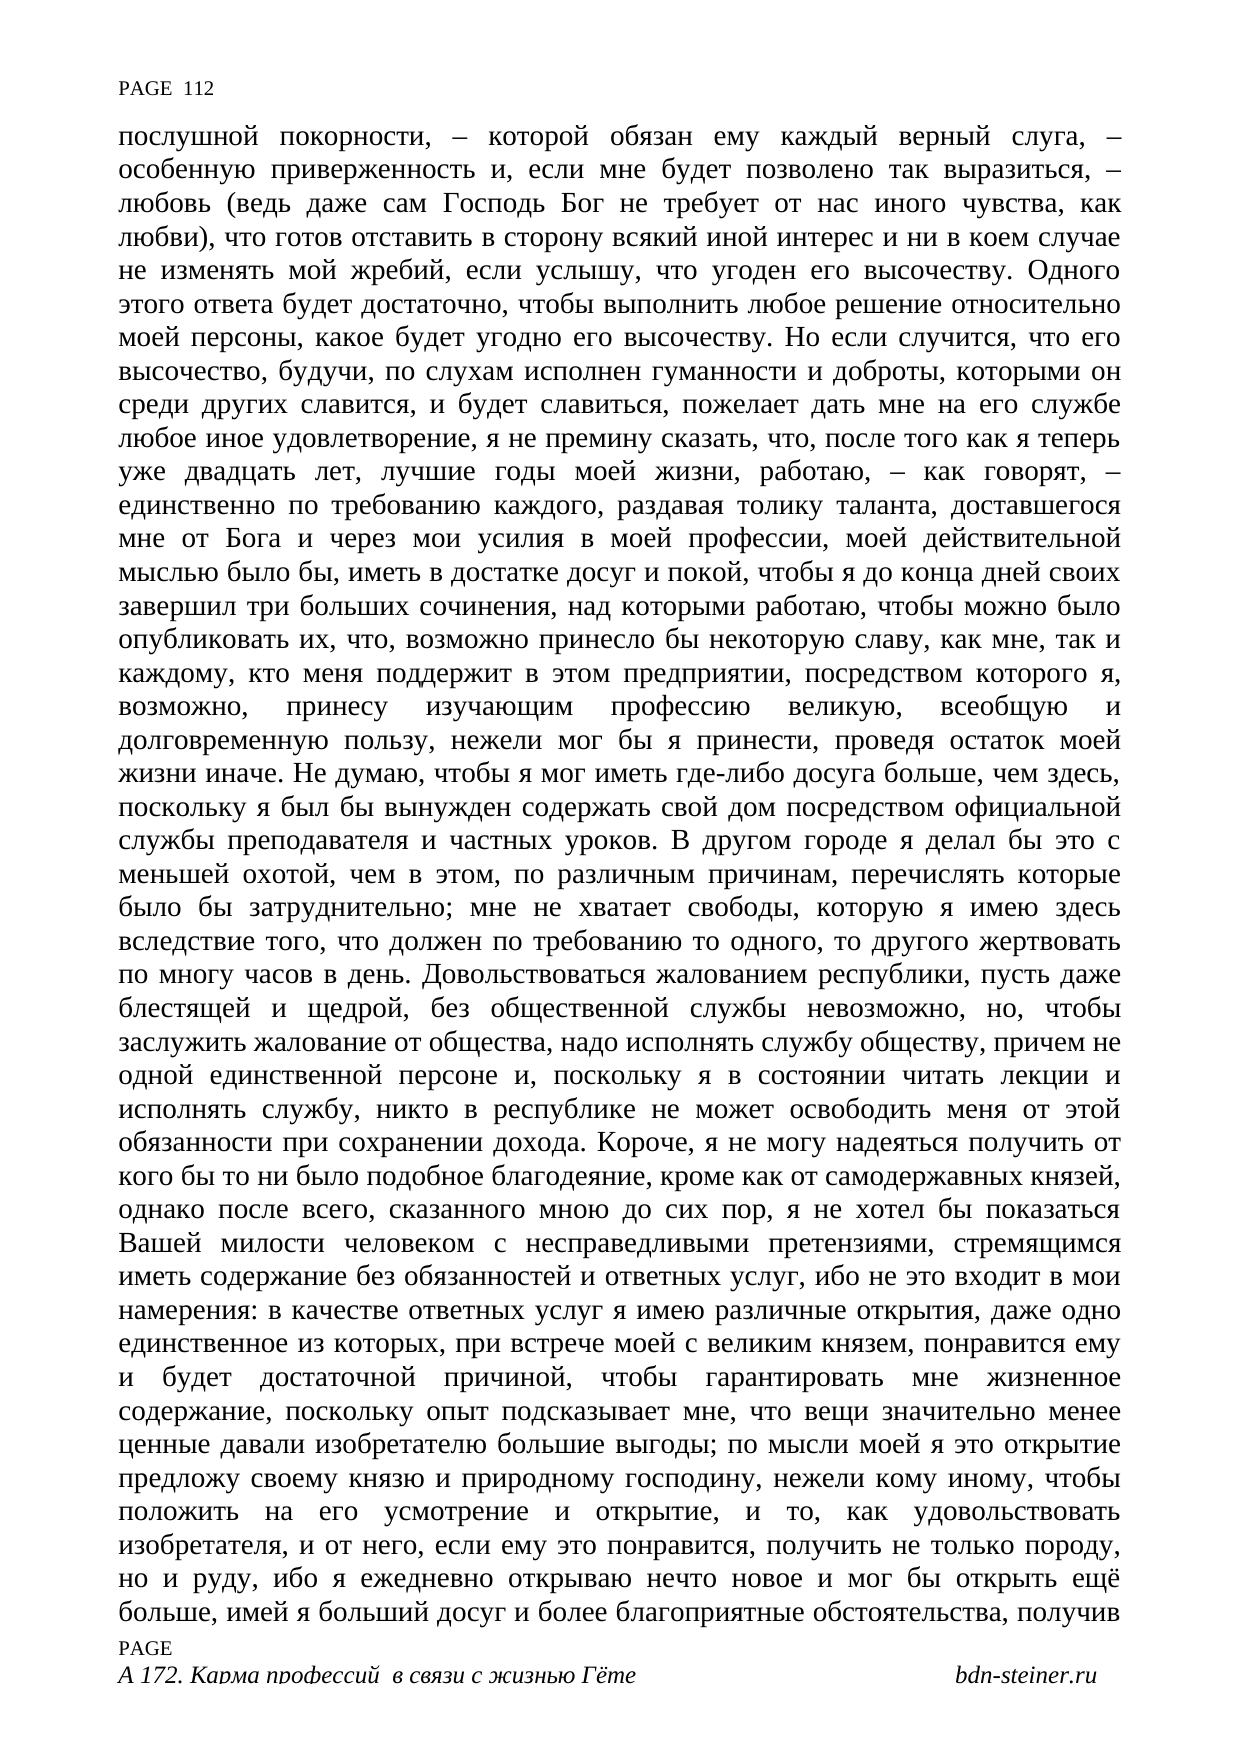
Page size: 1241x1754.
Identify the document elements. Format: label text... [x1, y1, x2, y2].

text послушной покорности, – которой обязан ему каждый верный слуга, – особенную приверженность и, если мне будет позволено так выразиться, – любовь (ведь даже сам Господь Бог не требует от нас иного чувства, как любви), что готов отставить в сторону всякий иной интерес и ни в коем случае не изменять мой жребий, если услышу, что угоден его высочеству. Одного этого ответа будет достаточно, чтобы выполнить любое решение относительно моей персоны, какое будет угодно его высочеству. Но если случится, что его высочество, будучи, по слухам исполнен гуманности и доброты, которыми он среди других славится, и будет славиться, пожелает дать мне на его службе любое иное удовлетворение, я не премину сказать, что, после того как я теперь уже двадцать лет, лучшие годы моей жизни, работаю, – как говорят, – единственно по требованию каждого, раздавая толику таланта, доставшегося мне от Бога и через мои усилия в моей профессии, моей действительной мыслью было бы, иметь в достатке досуг и покой, чтобы я до конца дней своих завершил три больших сочинения, над которыми работаю, чтобы можно было опубликовать их, что, возможно принесло бы некоторую славу, как мне, так и каждому, кто меня поддержит в этом предприятии, посредством которого я, возможно, принесу изучающим профессию великую, всеобщую и долговременную пользу, нежели мог бы я принести, проведя остаток моей жизни иначе. Не думаю, чтобы я мог иметь где-либо досуга больше, чем здесь, поскольку я был бы вынужден содержать свой дом посредством официальной службы преподавателя и частных уроков. В другом городе я делал бы это с меньшей охотой, чем в этом, по различным причинам, перечислять которые было бы затруднительно; мне не хватает свободы, которую я имею здесь вследствие того, что должен по требованию то одного, то другого жертвовать по многу часов в день. Довольствоваться жалованием республики, пусть даже блестящей и щедрой, без общественной службы невозможно, но, чтобы заслужить жалование от общества, надо исполнять службу обществу, причем не одной единственной персоне и, поскольку я в состоянии читать лекции и исполнять службу, никто в республике не может освободить меня от этой обязанности при сохранении дохода. Короче, я не могу надеяться получить от кого бы то ни было подобное благодеяние, кроме как от самодержавных князей, однако после всего, сказанного мною до сих пор, я не хотел бы показаться Вашей милости человеком с несправедливыми претензиями, стремящимся иметь содержание без обязанностей и ответных услуг, ибо не это входит в мои намерения: в качестве ответных услуг я имею различные открытия, даже одно единственное из которых, при встрече моей с великим князем, понравится ему и будет достаточной причиной, чтобы гарантировать мне жизненное содержание, поскольку опыт подсказывает мне, что вещи значительно менее ценные давали изобретателю большие выгоды; по мысли моей я это открытие предложу своему князю и природному господину, нежели кому иному, чтобы положить на его усмотрение и открытие, и то, как удовольствовать изобретателя, и от него, если ему это понравится, получить не только породу, но и руду, ибо я ежедневно открываю нечто новое и мог бы открыть ещё больше, имей я больший досуг и более благоприятные обстоятельства, получив [118, 118, 1122, 1627]
